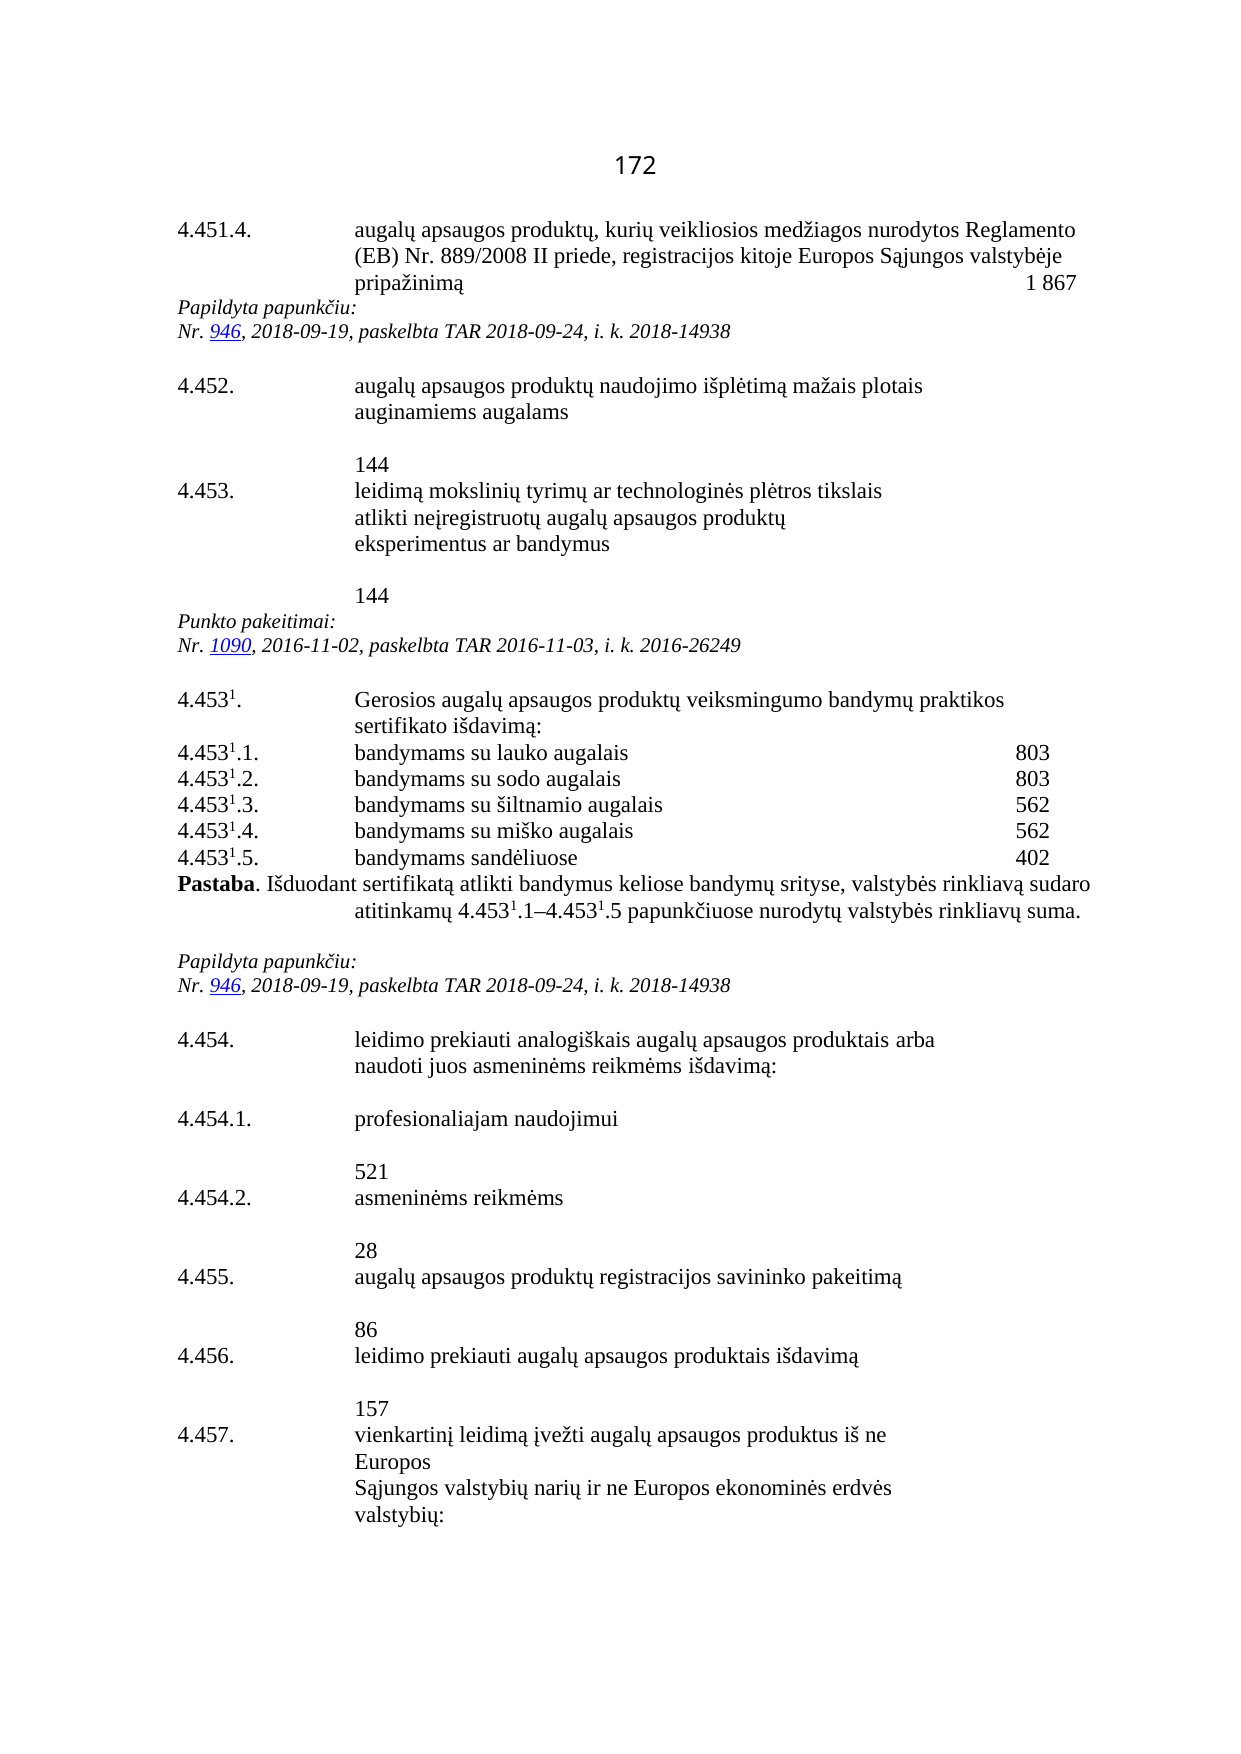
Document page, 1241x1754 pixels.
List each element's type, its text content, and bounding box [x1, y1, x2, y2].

text 4.452. augalų apsaugos produktų naudojimo išplėtimą mažais plotais [177, 372, 945, 398]
text Papildyta papunkčiu: [177, 295, 1093, 319]
text 4.454.2. asmeninėms reikmėms 28 [177, 1184, 945, 1263]
text Sąjungos valstybių narių ir ne Europos ekonominės erdvės [354, 1474, 945, 1501]
text 4.4531.3. bandymams su šiltnamio augalais 562 [177, 791, 1093, 818]
text 4.4531. Gerosios augalų apsaugos produktų veiksmingumo bandymų praktikos sertifikato išdavimą: [177, 686, 1093, 738]
text 4.454. leidimo prekiauti analogiškais augalų apsaugos produktais arba [177, 1026, 945, 1053]
text 4.453. leidimą mokslinių tyrimų ar technologinės plėtros tikslais [177, 477, 945, 503]
text 4.4531.1. bandymams su lauko augalais 803 [177, 738, 1093, 765]
text Nr. 1090, 2016-11-02, paskelbta TAR 2016-11-03, i. k. 2016-26249 [177, 633, 1093, 657]
text 4.451.4. augalų apsaugos produktų, kurių veikliosios medžiagos nurodytos Reglamento (EB) Nr. 889/2008 II priede, registracijos kitoje Europos Sąjungos valstybėje pripažinimą 1 867 [177, 216, 1093, 295]
text Nr. 946, 2018-09-19, paskelbta TAR 2018-09-24, i. k. 2018-14938 [177, 973, 1093, 997]
text Pastaba. Išduodant sertifikatą atlikti bandymus keliose bandymų srityse, valstybės rinkliavą sudaro atitinkamų 4.4531.1–4.4531.5 papunkčiuose nurodytų valstybės rinkliavų suma. [177, 870, 1093, 949]
text 4.454.1. profesionaliajam naudojimui 521 [177, 1105, 945, 1184]
text 4.4531.4. bandymams su miško augalais 562 [177, 818, 1093, 844]
text auginamiems augalams 144 [354, 398, 945, 477]
text 4.4531.5. bandymams sandėliuose 402 [177, 844, 1093, 870]
text 4.4531.2. bandymams su sodo augalais 803 [177, 765, 1093, 791]
text valstybių: [354, 1501, 945, 1553]
text Nr. 946, 2018-09-19, paskelbta TAR 2018-09-24, i. k. 2018-14938 [177, 319, 1093, 343]
text eksperimentus ar bandymus 144 [354, 530, 945, 609]
text Punkto pakeitimai: [177, 609, 1093, 633]
text naudoti juos asmeninėms reikmėms išdavimą: [354, 1053, 945, 1105]
text 4.455. augalų apsaugos produktų registracijos savininko pakeitimą 86 [177, 1263, 945, 1342]
text 4.456. leidimo prekiauti augalų apsaugos produktais išdavimą 157 [177, 1342, 945, 1422]
text 4.457. vienkartinį leidimą įvežti augalų apsaugos produktus iš ne Europos [177, 1422, 945, 1474]
text Papildyta papunkčiu: [177, 949, 1093, 973]
text atlikti neįregistruotų augalų apsaugos produktų [354, 503, 945, 530]
